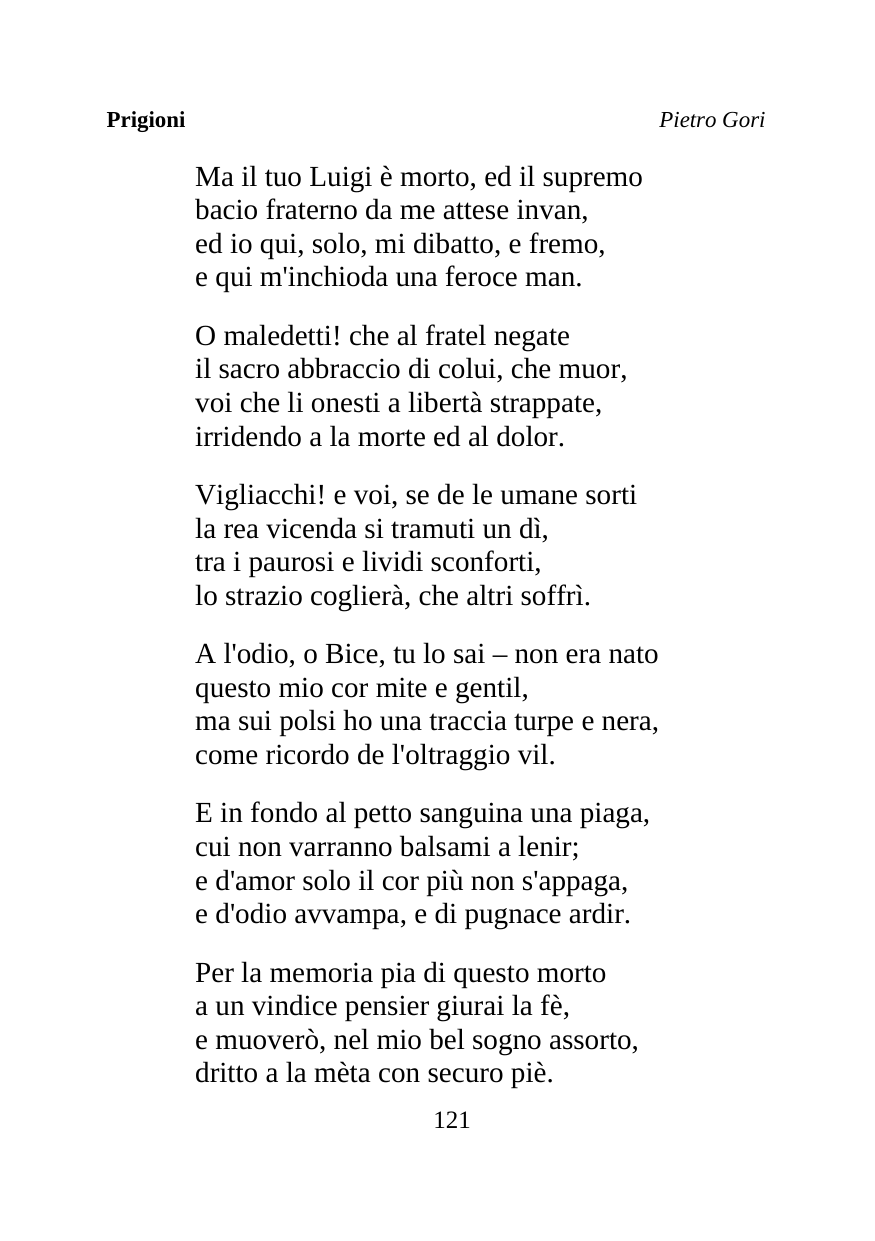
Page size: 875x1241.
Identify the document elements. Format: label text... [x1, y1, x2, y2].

text Per la memoria pia di questo morto a un vindice pensier giurai la fè, e muoverò, nel mio bel sogno assorto, dritto a la mèta con securo piè. [195, 955, 768, 1089]
text A l'odio, o Bice, tu lo sai – non era nato questo mio cor mite e gentil, ma sui polsi ho una traccia turpe e nera, come ricordo de l'oltraggio vil. [195, 636, 768, 771]
text O maledetti! che al fratel negate il sacro abbraccio di colui, che muor, voi che li onesti a libertà strappate, irridendo a la morte ed al dolor. [195, 318, 768, 452]
text E in fondo al petto sanguina una piaga, cui non varranno balsami a lenir; e d'amor solo il cor più non s'appaga, e d'odio avvampa, e di pugnace ardir. [195, 796, 768, 930]
text Ma il tuo Luigi è morto, ed il supremo bacio fraterno da me attese invan, ed io qui, solo, mi dibatto, e fremo, e qui m'inchioda una feroce man. [195, 159, 768, 293]
text Vigliacchi! e voi, se de le umane sorti la rea vicenda si tramuti un dì, tra i paurosi e lividi sconforti, lo strazio coglierà, che altri soffrì. [195, 477, 768, 611]
